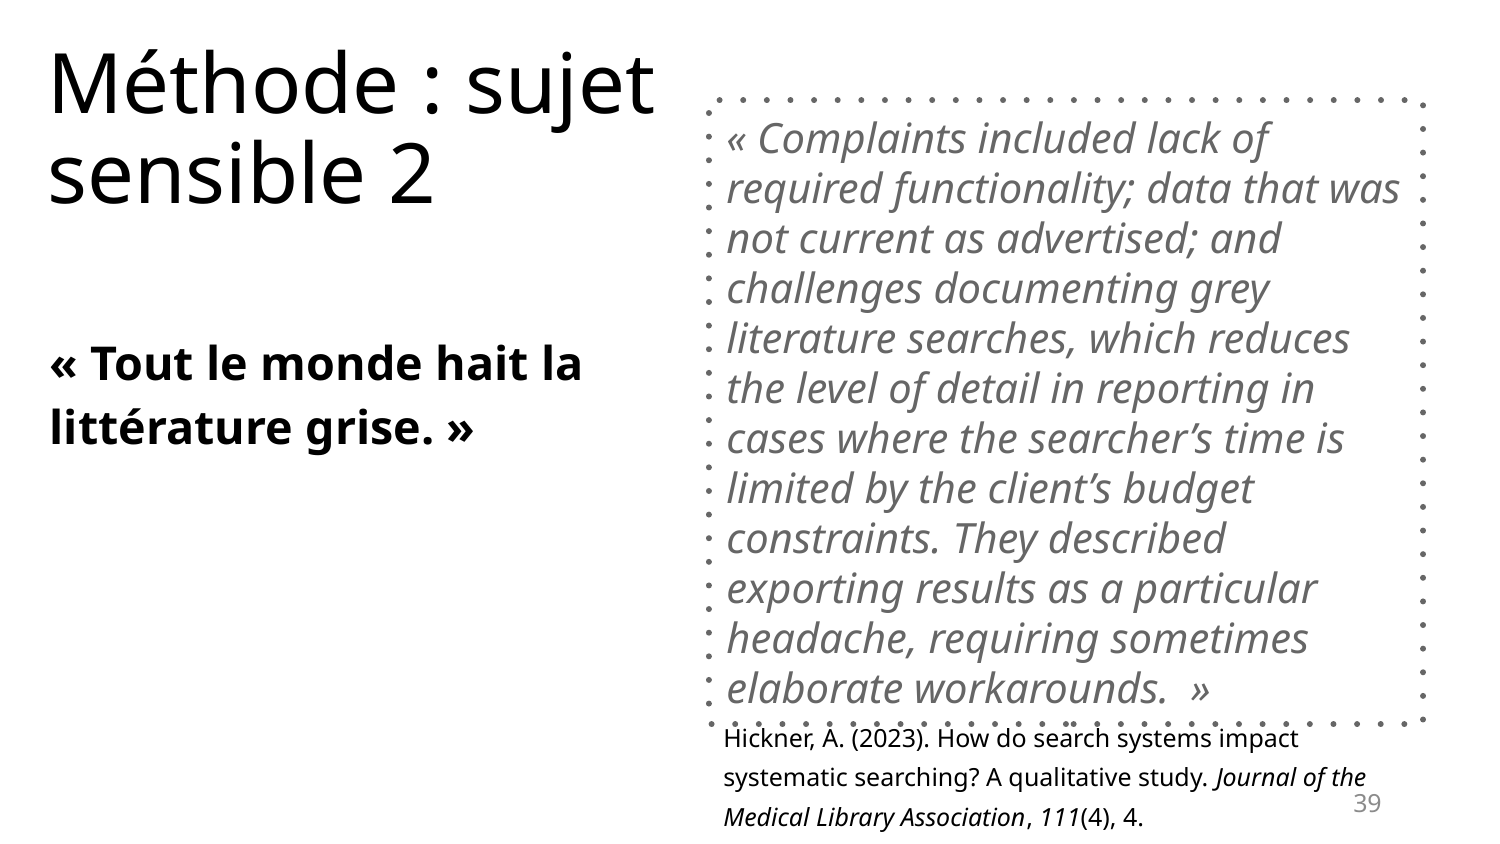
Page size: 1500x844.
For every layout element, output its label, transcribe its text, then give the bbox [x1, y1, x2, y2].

title Méthode : sujet sensible 2 [32, 100, 708, 264]
text_box « Complaints included lack of required functionality; data that was not current as advertised; and challenges documenting grey literature searches, which reduces the level of detail in reporting in cases where the searcher’s time is limited by the client’s budget constraints. They described exporting results as a particular headache, requiring sometimes elaborate workarounds. » [708, 100, 1424, 725]
list « Tout le monde hait la littérature grise. » [0, 324, 677, 458]
text_box Hickner, A. (2023). How do search systems impact systematic searching? A qualitative study. Journal of the Medical Library Association, 111(4), 4. https://doi.org/10.5195/jmla.2023.1647 [708, 708, 1388, 839]
